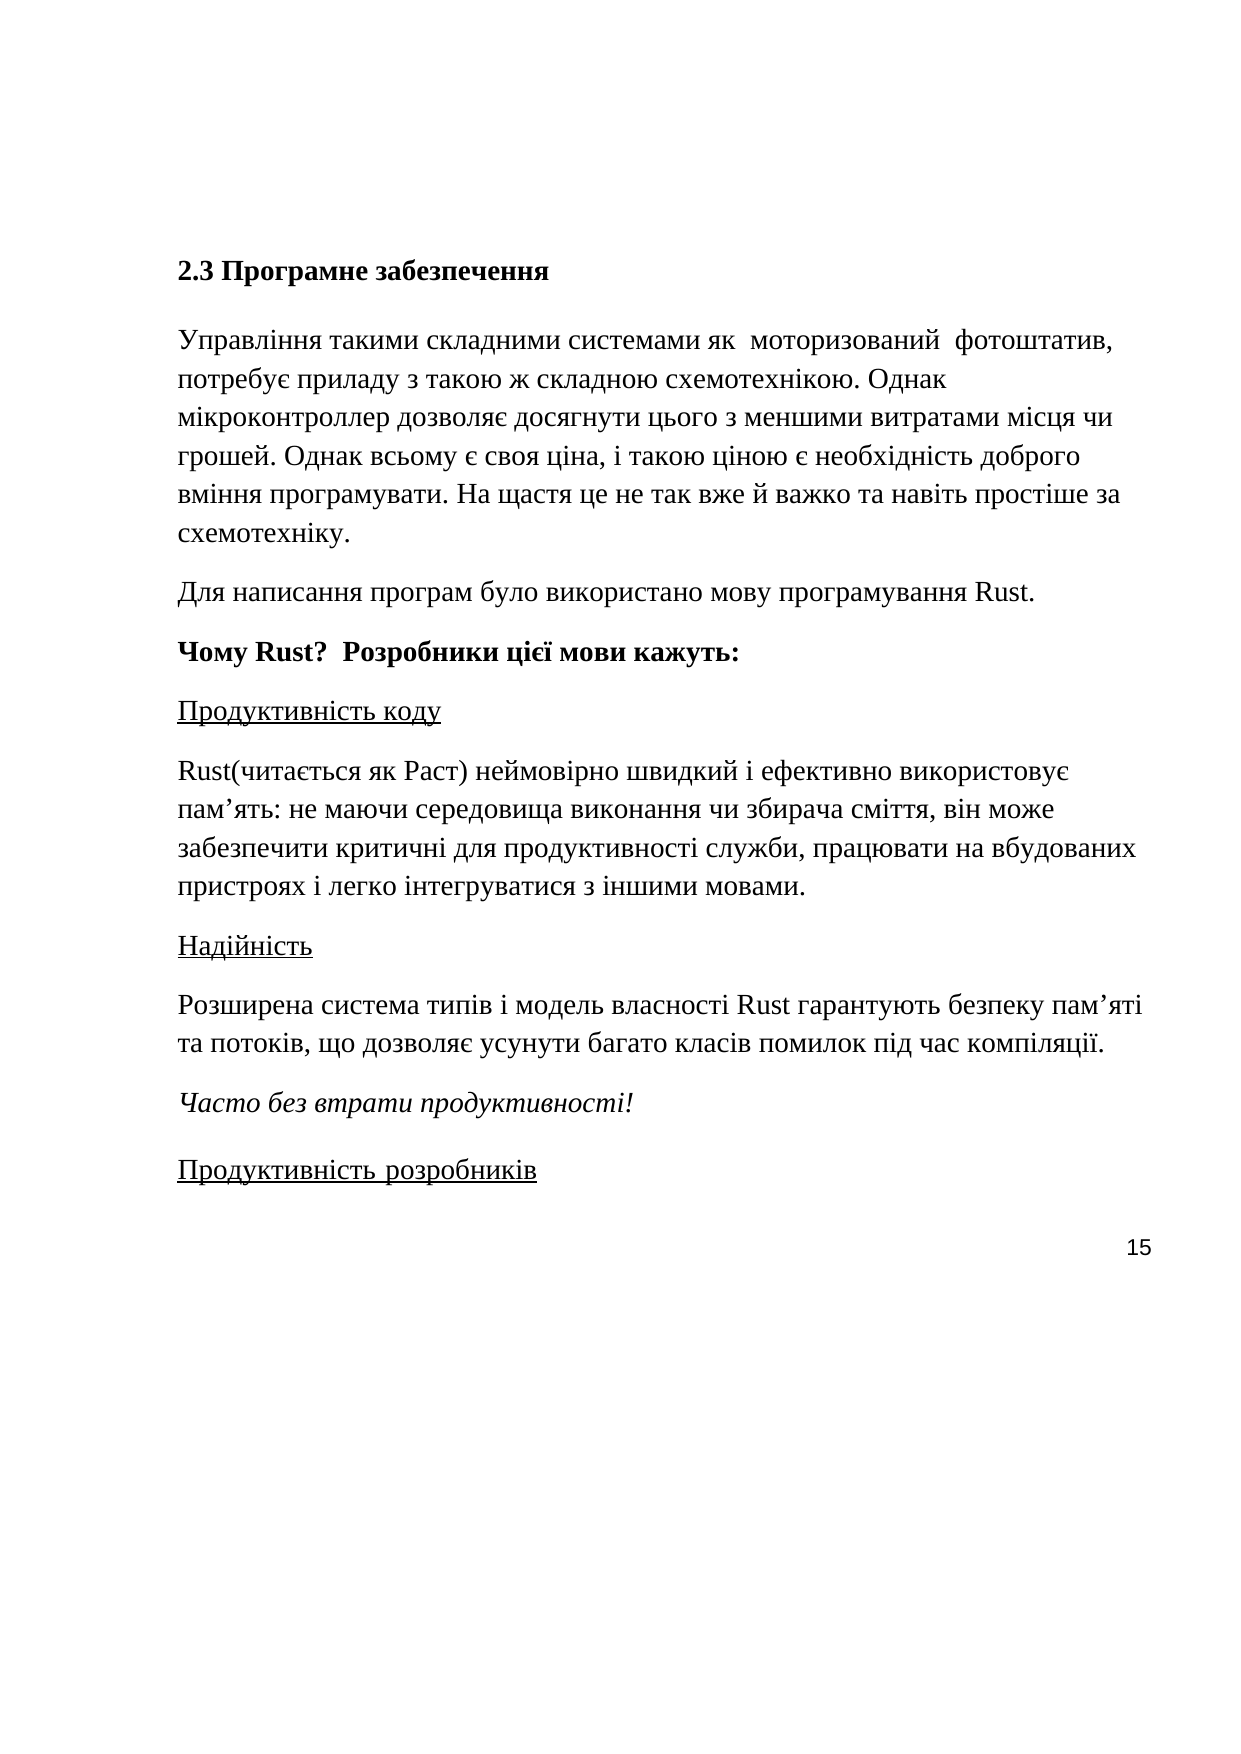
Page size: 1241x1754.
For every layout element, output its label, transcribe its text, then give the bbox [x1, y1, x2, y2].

text Розширена система типів і модель власності Rust гарантують безпеку пам’яті та потоків, що дозволяє усунути багато класів помилок під час компіляції. [177, 987, 1152, 1059]
text Продуктивність коду [177, 693, 1152, 727]
text Чому Rust? Розробники цієї мови кажуть: [177, 634, 1152, 667]
text Для написання програм було використано мову програмування Rust. [177, 574, 1152, 608]
text Управління такими складними системами як моторизований фотоштатив, потребує приладу з такою ж складною схемотехнікою. Однак мікроконтроллер дозволяє досягнути цього з меншими витратами місця чи грошей. Однак всьому є своя ціна, і такою ціною є необхідність доброго вміння програмувати. На щастя це не так вже й важко та навіть простіше за схемотехніку. [177, 322, 1152, 549]
text Надійність [177, 928, 1152, 961]
text Продуктивність розробників [177, 1144, 1152, 1187]
text Rust(читається як Раст) неймовірно швидкий і ефективно використовує пам’ять: не маючи середовища виконання чи збирача сміття, він може забезпечити критичні для продуктивності служби, працювати на вбудованих пристроях і легко інтегруватися з іншими мовами. [177, 753, 1152, 902]
text Часто без втрати продуктивності! [177, 1085, 1152, 1118]
text 2.3 Програмне забезпечення [177, 253, 1152, 286]
